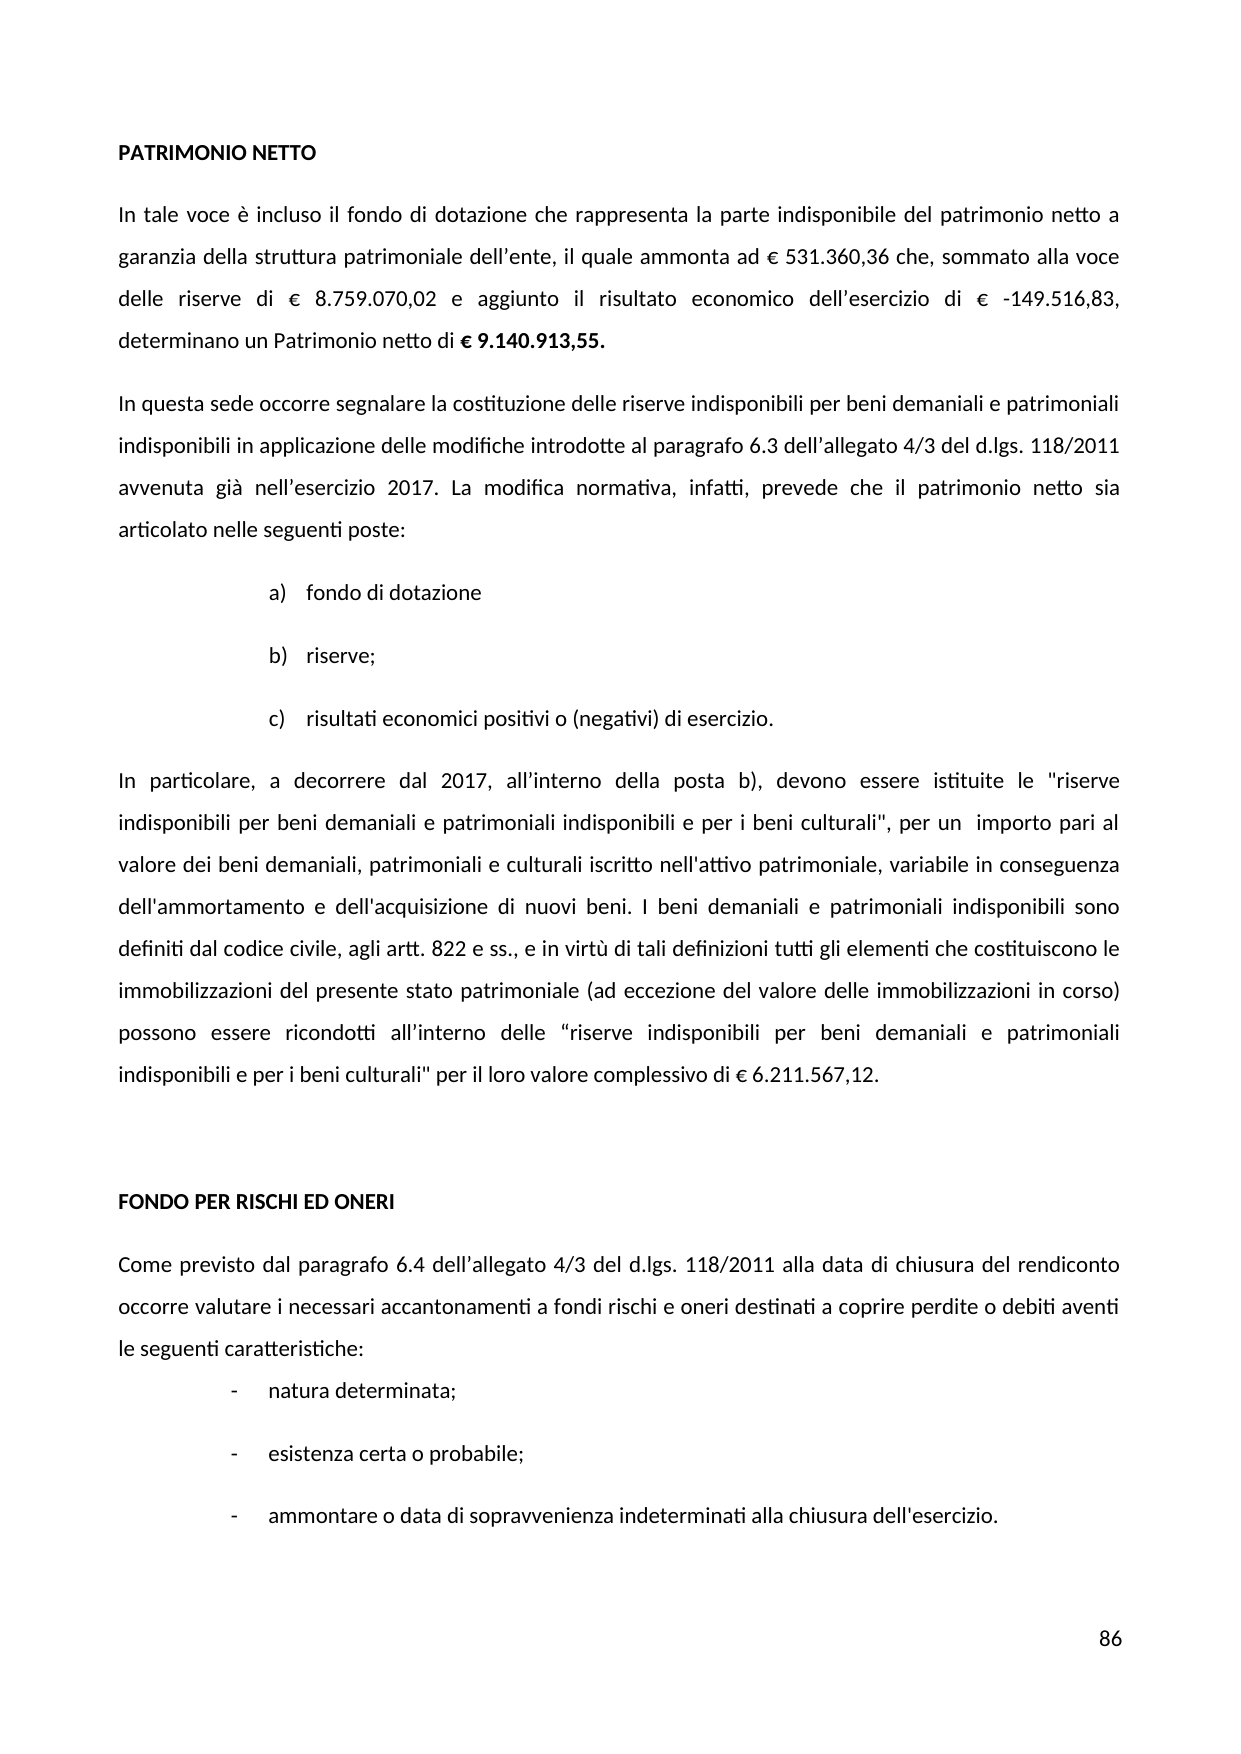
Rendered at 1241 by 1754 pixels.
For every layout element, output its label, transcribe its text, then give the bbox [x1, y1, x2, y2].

list risultati economici positivi o (negativi) di esercizio. [269, 704, 1122, 732]
list ammontare o data di sopravvenienza indeterminati alla chiusura dell'esercizio. [231, 1501, 1122, 1529]
text In particolare, a decorrere dal 2017, all’interno della posta b), devono essere istituite le "riserve indisponibili per beni demaniali e patrimoniali indisponibili e per i beni culturali", per un importo pari al valore dei beni demaniali, patrimoniali e culturali iscritto nell'attivo patrimoniale, variabile in conseguenza dell'ammortamento e dell'acquisizione di nuovi beni. I beni demaniali e patrimoniali indisponibili sono definiti dal codice civile, agli artt. 822 e ss., e in virtù di tali definizioni tutti gli elementi che costituiscono le immobilizzazioni del presente stato patrimoniale (ad eccezione del valore delle immobilizzazioni in corso) possono essere ricondotti all’interno delle “riserve indisponibili per beni demaniali e patrimoniali indisponibili e per i beni culturali" per il loro valore complessivo di € 6.211.567,12. [118, 766, 1122, 1088]
text PATRIMONIO NETTO [118, 138, 1122, 166]
list natura determinata; [231, 1376, 1122, 1404]
list fondo di dotazione [269, 578, 1122, 606]
text In questa sede occorre segnalare la costituzione delle riserve indisponibili per beni demaniali e patrimoniali indisponibili in applicazione delle modifiche introdotte al paragrafo 6.3 dell’allegato 4/3 del d.lgs. 118/2011 avvenuta già nell’esercizio 2017. La modifica normativa, infatti, prevede che il patrimonio netto sia articolato nelle seguenti poste: [118, 389, 1122, 543]
text Come previsto dal paragrafo 6.4 dell’allegato 4/3 del d.lgs. 118/2011 alla data di chiusura del rendiconto occorre valutare i necessari accantonamenti a fondi rischi e oneri destinati a coprire perdite o debiti aventi le seguenti caratteristiche: [118, 1250, 1122, 1362]
list esistenza certa o probabile; [231, 1439, 1122, 1467]
text FONDO PER RISCHI ED ONERI [118, 1187, 1122, 1215]
list riserve; [269, 641, 1122, 669]
text In tale voce è incluso il fondo di dotazione che rappresenta la parte indisponibile del patrimonio netto a garanzia della struttura patrimoniale dell’ente, il quale ammonta ad € 531.360,36 che, sommato alla voce delle riserve di € 8.759.070,02 e aggiunto il risultato economico dell’esercizio di € -149.516,83, determinano un Patrimonio netto di € 9.140.913,55. [118, 201, 1122, 354]
